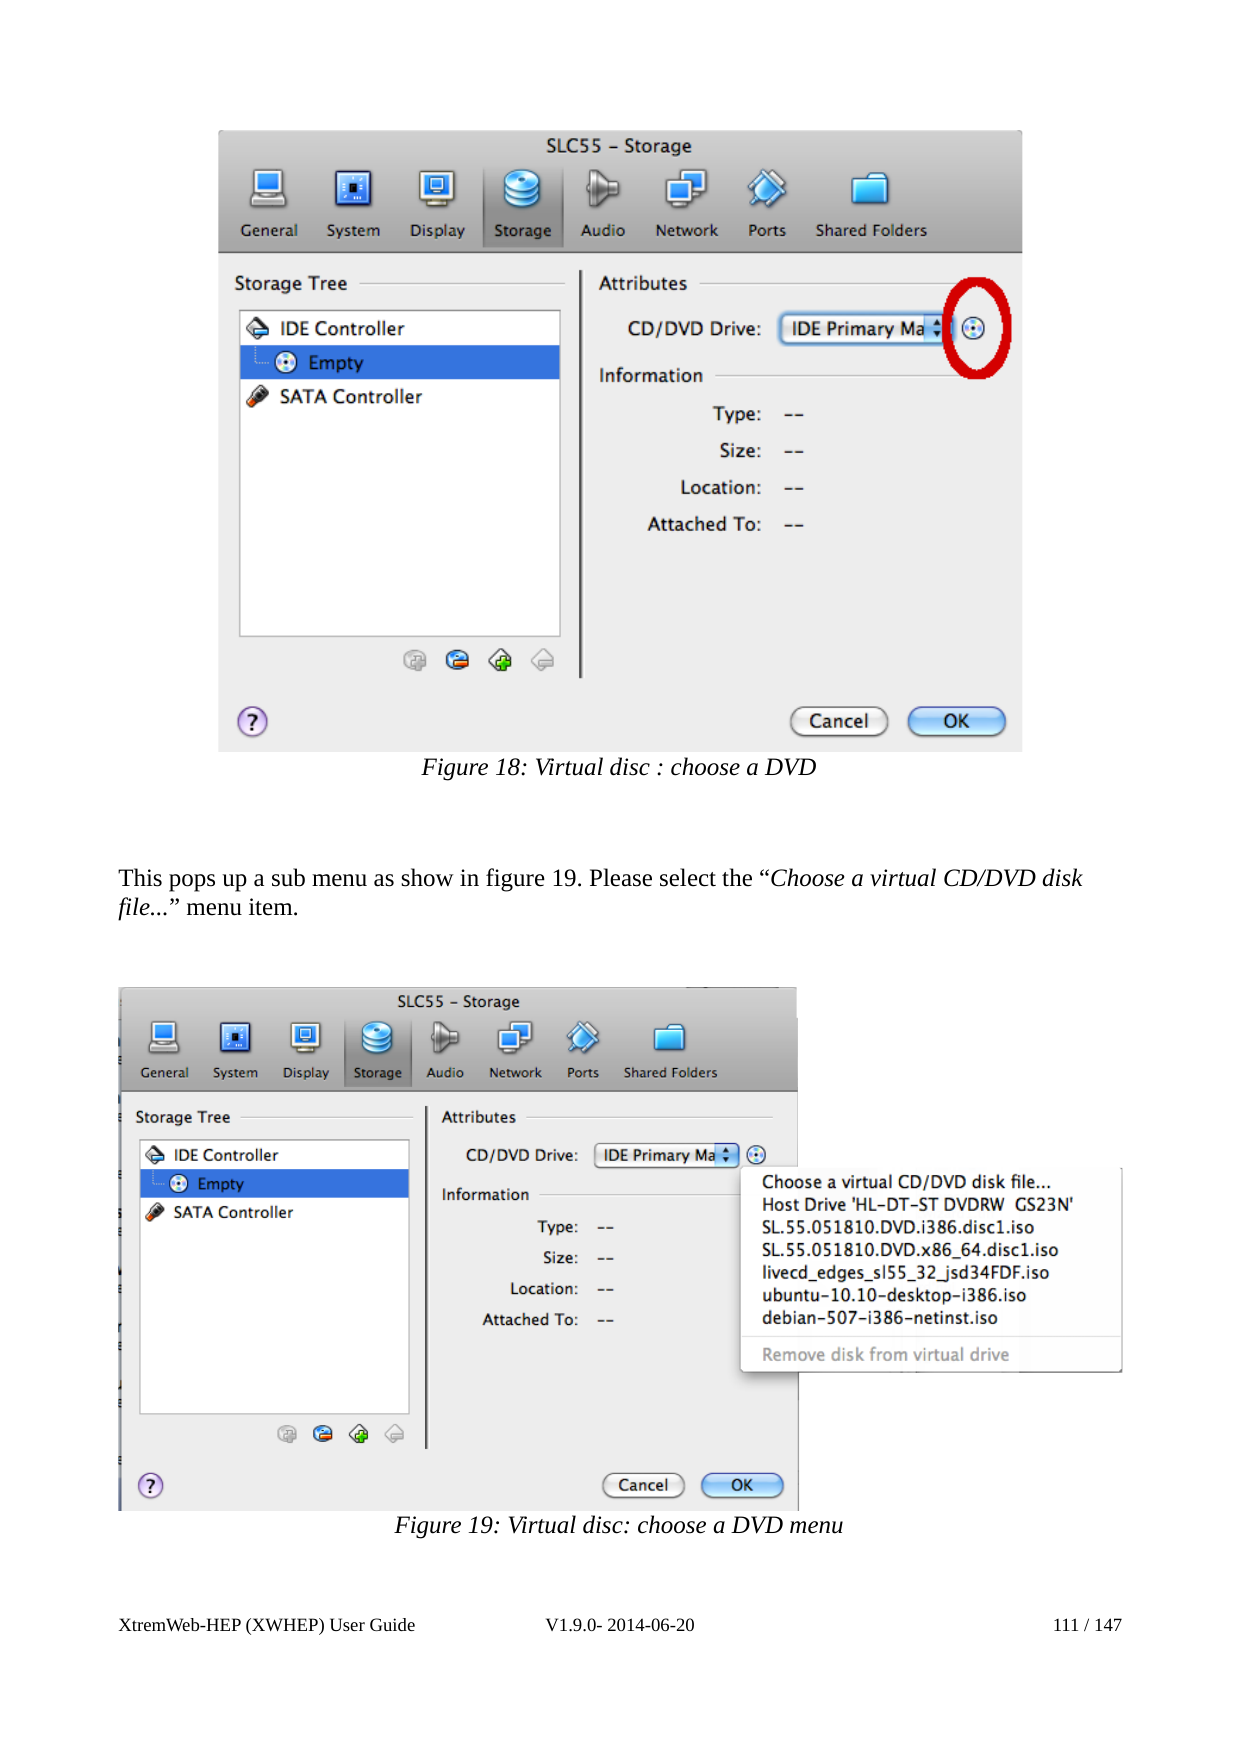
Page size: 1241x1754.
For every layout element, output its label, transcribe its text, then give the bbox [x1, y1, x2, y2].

text Figure 19: Virtual disc: choose a DVD menu [118, 1511, 1122, 1539]
text Figure 18: Virtual disc : choose a DVD [218, 752, 1022, 781]
text This pops up a sub menu as show in figure 19. Please select the “Choose a virtual CD/DVD disk file...” menu item. [118, 863, 1122, 921]
picture [218, 130, 1023, 752]
picture [118, 987, 1123, 1511]
